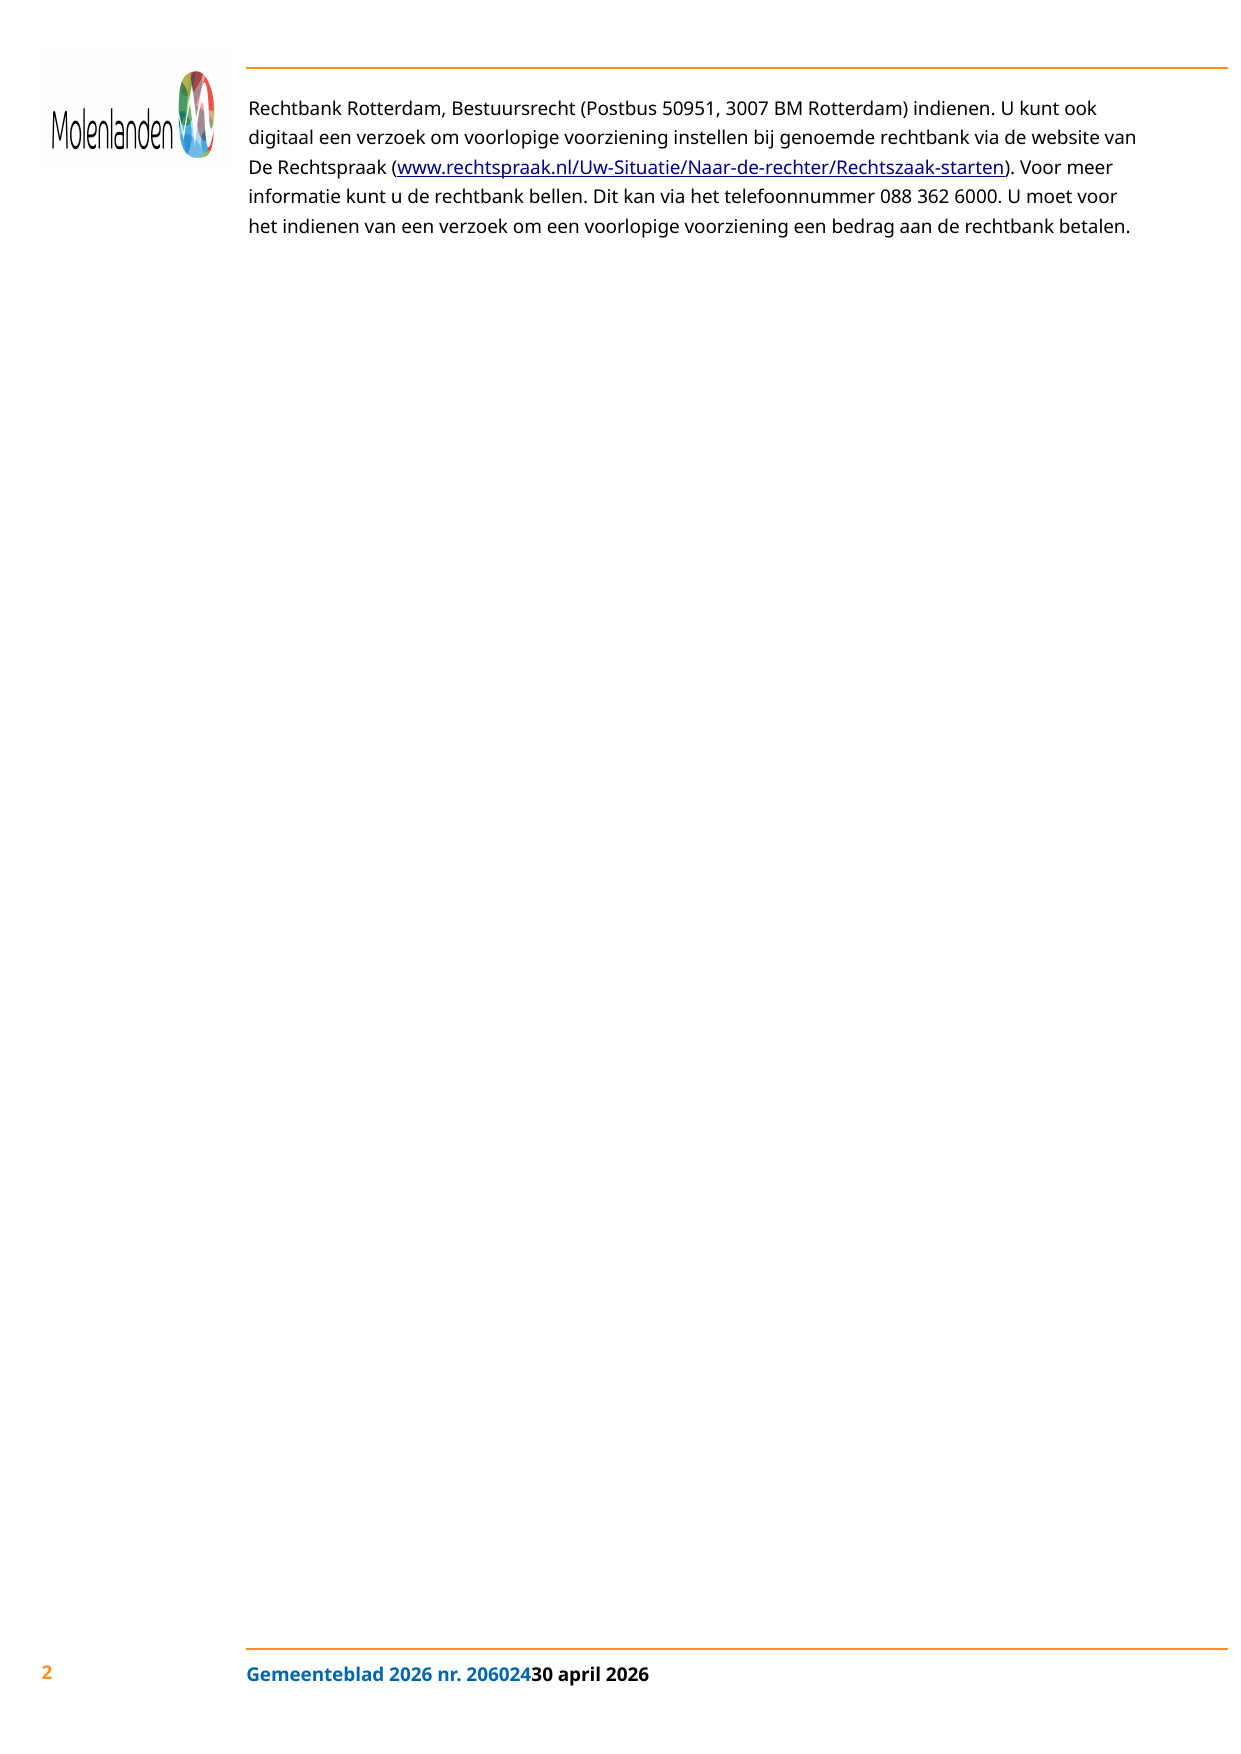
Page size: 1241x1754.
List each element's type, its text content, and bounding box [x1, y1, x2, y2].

text Rechtbank Rotterdam, Bestuursrecht (Postbus 50951, 3007 BM Rotterdam) indienen. U kunt ook digitaal een verzoek om voorlopige voorziening instellen bij genoemde rechtbank via de website van De Rechtspraak (www.rechtspraak.nl/Uw-Situatie/Naar-de-rechter/Rechtszaak-starten). Voor meer informatie kunt u de rechtbank bellen. Dit kan via het telefoonnummer 088 362 6000. U moet voor het indienen van een verzoek om een voorlopige voorziening een bedrag aan de rechtbank betalen. [248, 95, 1152, 239]
picture [41, 47, 231, 172]
